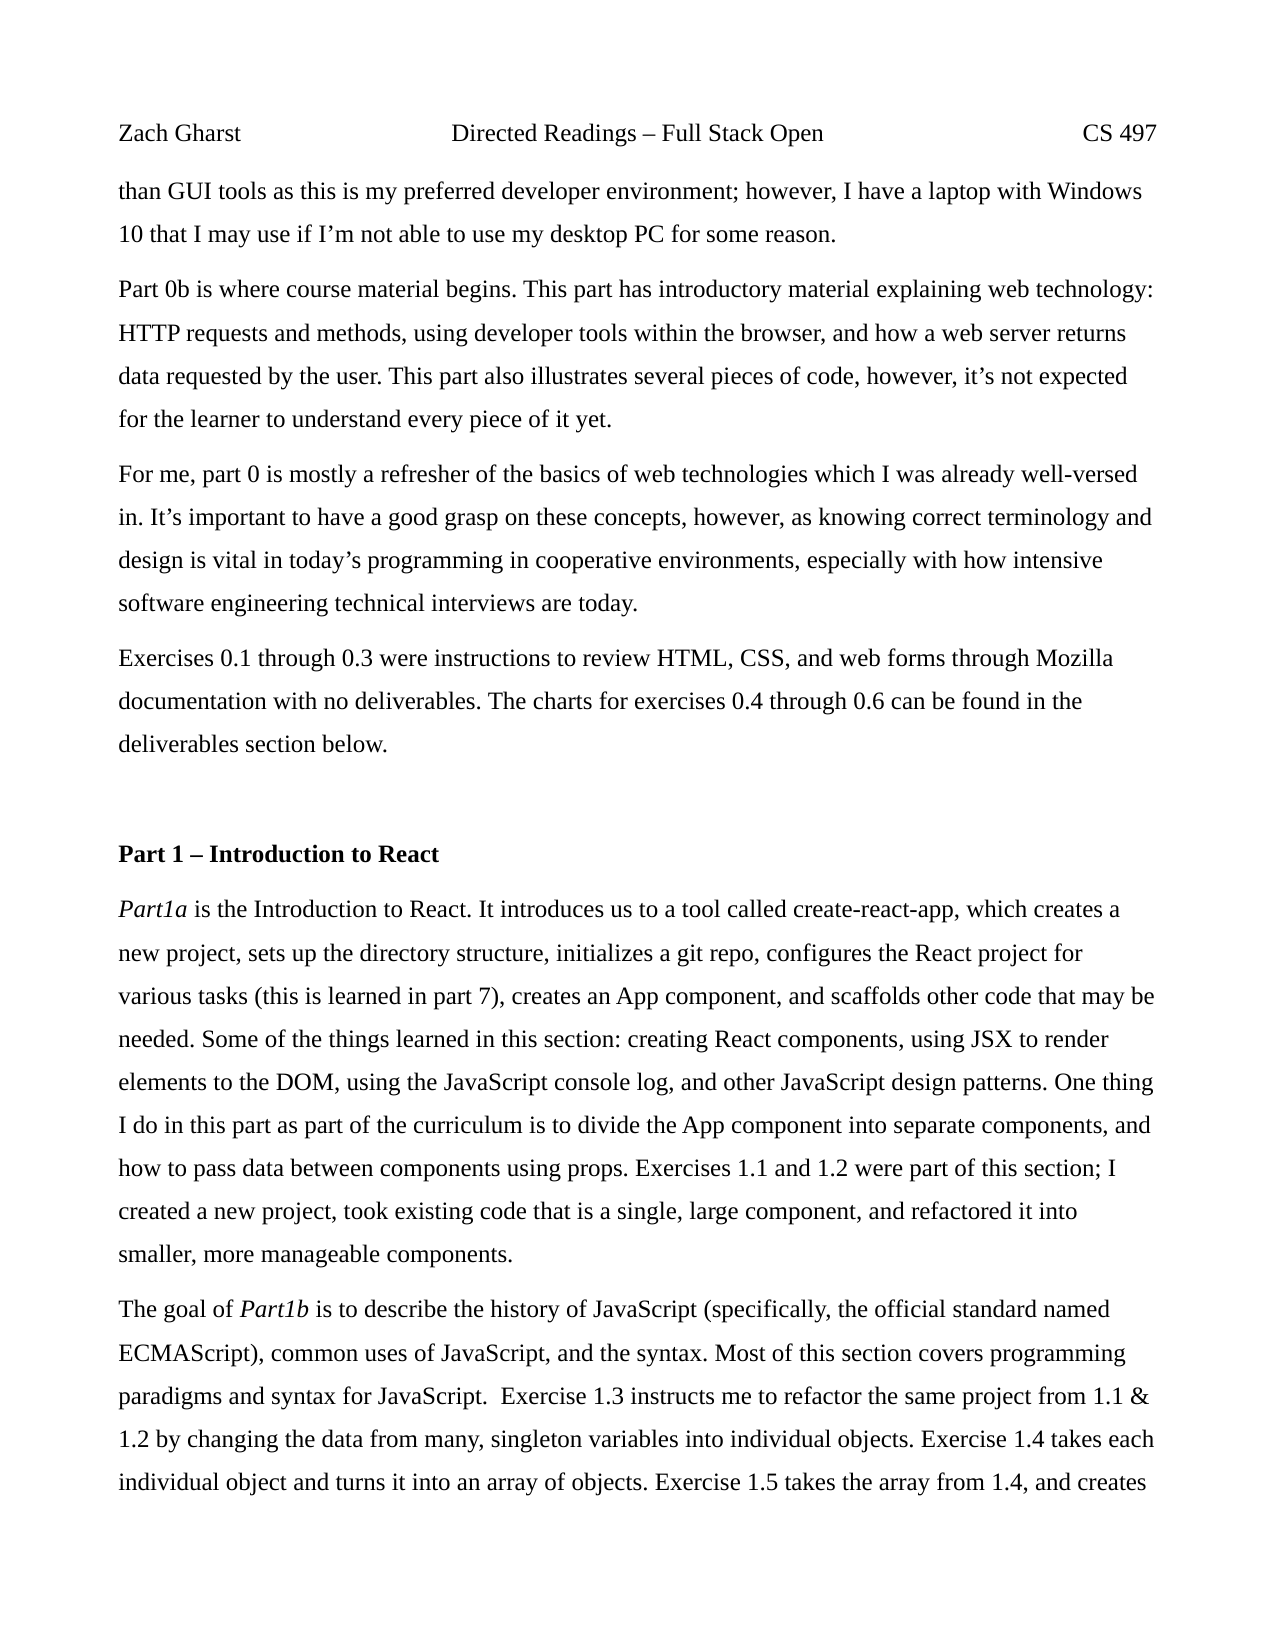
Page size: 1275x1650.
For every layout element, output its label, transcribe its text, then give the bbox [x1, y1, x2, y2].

text For me, part 0 is mostly a refresher of the basics of web technologies which I was already well-versed in. It’s important to have a good grasp on these concepts, however, as knowing correct terminology and design is vital in today’s programming in cooperative environments, especially with how intensive software engineering technical interviews are today. [118, 459, 1157, 617]
text Part 1 – Introduction to React [118, 839, 1157, 868]
text Exercises 0.1 through 0.3 were instructions to review HTML, CSS, and web forms through Mozilla documentation with no deliverables. The charts for exercises 0.4 through 0.6 can be found in the deliverables section below. [118, 643, 1157, 758]
text than GUI tools as this is my preferred developer environment; however, I have a laptop with Windows 10 that I may use if I’m not able to use my desktop PC for some reason. [118, 176, 1157, 248]
text Part 0b is where course material begins. This part has introductory material explaining web technology: HTTP requests and methods, using developer tools within the browser, and how a web server returns data requested by the user. This part also illustrates several pieces of code, however, it’s not expected for the learner to understand every piece of it yet. [118, 274, 1157, 433]
text The goal of Part1b is to describe the history of JavaScript (specifically, the official standard named ECMAScript), common uses of JavaScript, and the syntax. Most of this section covers programming paradigms and syntax for JavaScript. Exercise 1.3 instructs me to refactor the same project from 1.1 & 1.2 by changing the data from many, singleton variables into individual objects. Exercise 1.4 takes each individual object and turns it into an array of objects. Exercise 1.5 takes the array from 1.4, and creates [118, 1294, 1157, 1496]
text Part1a is the Introduction to React. It introduces us to a tool called create-react-app, which creates a new project, sets up the directory structure, initializes a git repo, configures the React project for various tasks (this is learned in part 7), creates an App component, and scaffolds other code that may be needed. Some of the things learned in this section: creating React components, using JSX to render elements to the DOM, using the JavaScript console log, and other JavaScript design patterns. One thing I do in this part as part of the curriculum is to divide the App component into separate components, and how to pass data between components using props. Exercises 1.1 and 1.2 were part of this section; I created a new project, took existing code that is a single, large component, and refactored it into smaller, more manageable components. [118, 894, 1157, 1268]
